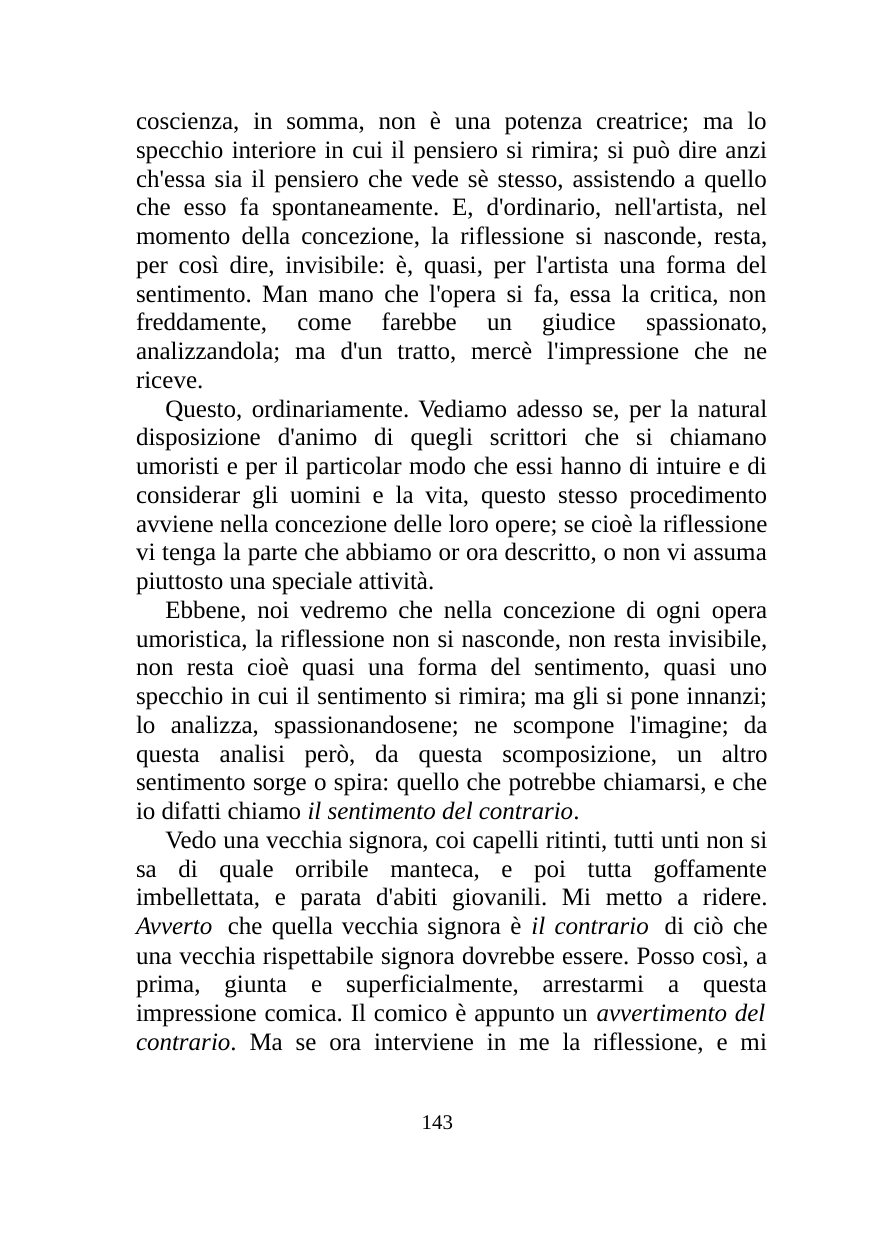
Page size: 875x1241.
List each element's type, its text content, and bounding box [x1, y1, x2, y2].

text Vedo una vecchia signora, coi capelli ritinti, tutti unti non si sa di quale orribile manteca, e poi tutta goffamente imbellettata, e parata d'abiti giovanili. Mi metto a ridere. Avverto che quella vecchia signora è il contrario di ciò che una vecchia rispettabile signora dovrebbe essere. Posso così, a prima, giunta e superficialmente, arrestarmi a questa impressione comica. Il comico è appunto un avvertimento del contrario. Ma se ora interviene in me la riflessione, e mi [136, 825, 768, 1056]
text Ebbene, noi vedremo che nella concezione di ogni opera umoristica, la riflessione non si nasconde, non resta invisibile, non resta cioè quasi una forma del sentimento, quasi uno specchio in cui il sentimento si rimira; ma gli si pone innanzi; lo analizza, spassionandosene; ne scompone l'imagine; da questa analisi però, da questa scomposizione, un altro sentimento sorge o spira: quello che potrebbe chiamarsi, e che io difatti chiamo il sentimento del contrario. [136, 595, 768, 825]
text Questo, ordinariamente. Vediamo adesso se, per la natural disposizione d'animo di quegli scrittori che si chiamano umoristi e per il particolar modo che essi hanno di intuire e di considerar gli uomini e la vita, questo stesso procedimento avviene nella concezione delle loro opere; se cioè la riflessione vi tenga la parte che abbiamo or ora descritto, o non vi assuma piuttosto una speciale attività. [136, 394, 768, 595]
text coscienza, in somma, non è una potenza creatrice; ma lo specchio interiore in cui il pensiero si rimira; si può dire anzi ch'essa sia il pensiero che vede sè stesso, assistendo a quello che esso fa spontaneamente. E, d'ordinario, nell'artista, nel momento della concezione, la riflessione si nasconde, resta, per così dire, invisibile: è, quasi, per l'artista una forma del sentimento. Man mano che l'opera si fa, essa la critica, non freddamente, come farebbe un giudice spassionato, analizzandola; ma d'un tratto, mercè l'impressione che ne riceve. [136, 106, 768, 394]
